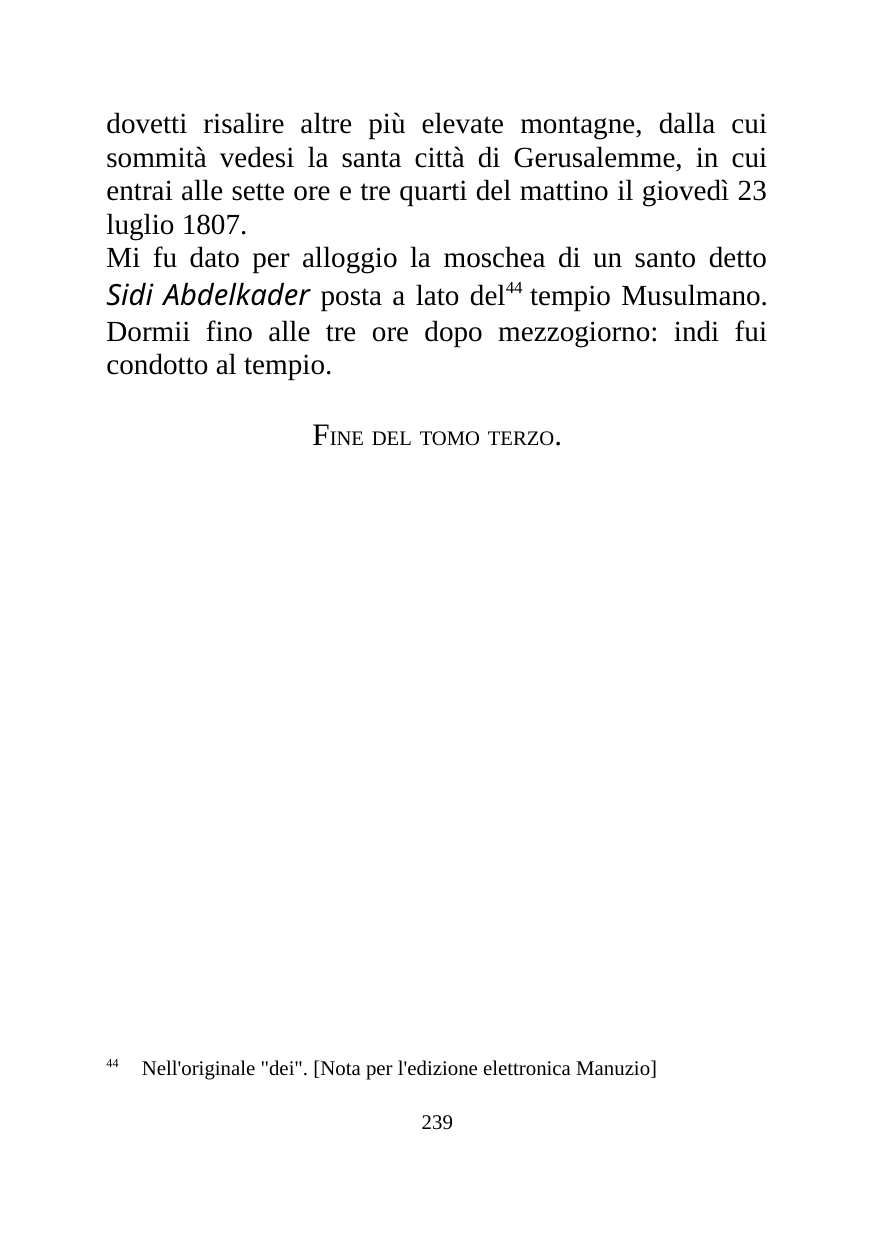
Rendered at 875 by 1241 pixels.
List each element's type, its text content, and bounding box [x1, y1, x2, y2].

text Nell'originale "dei". [Nota per l'edizione elettronica Manuzio] [106, 1056, 768, 1080]
text Fine del tomo terzo. [106, 416, 768, 452]
text dovetti risalire altre più elevate montagne, dalla cui sommità vedesi la santa città di Gerusalemme, in cui entrai alle sette ore e tre quarti del mattino il giovedì 23 luglio 1807. [106, 106, 768, 240]
text Mi fu dato per alloggio la moschea di un santo detto Sidi Abdelkader posta a lato del tempio Musulmano. Dormii fino alle tre ore dopo mezzogiorno: indi fui condotto al tempio. [106, 240, 768, 381]
